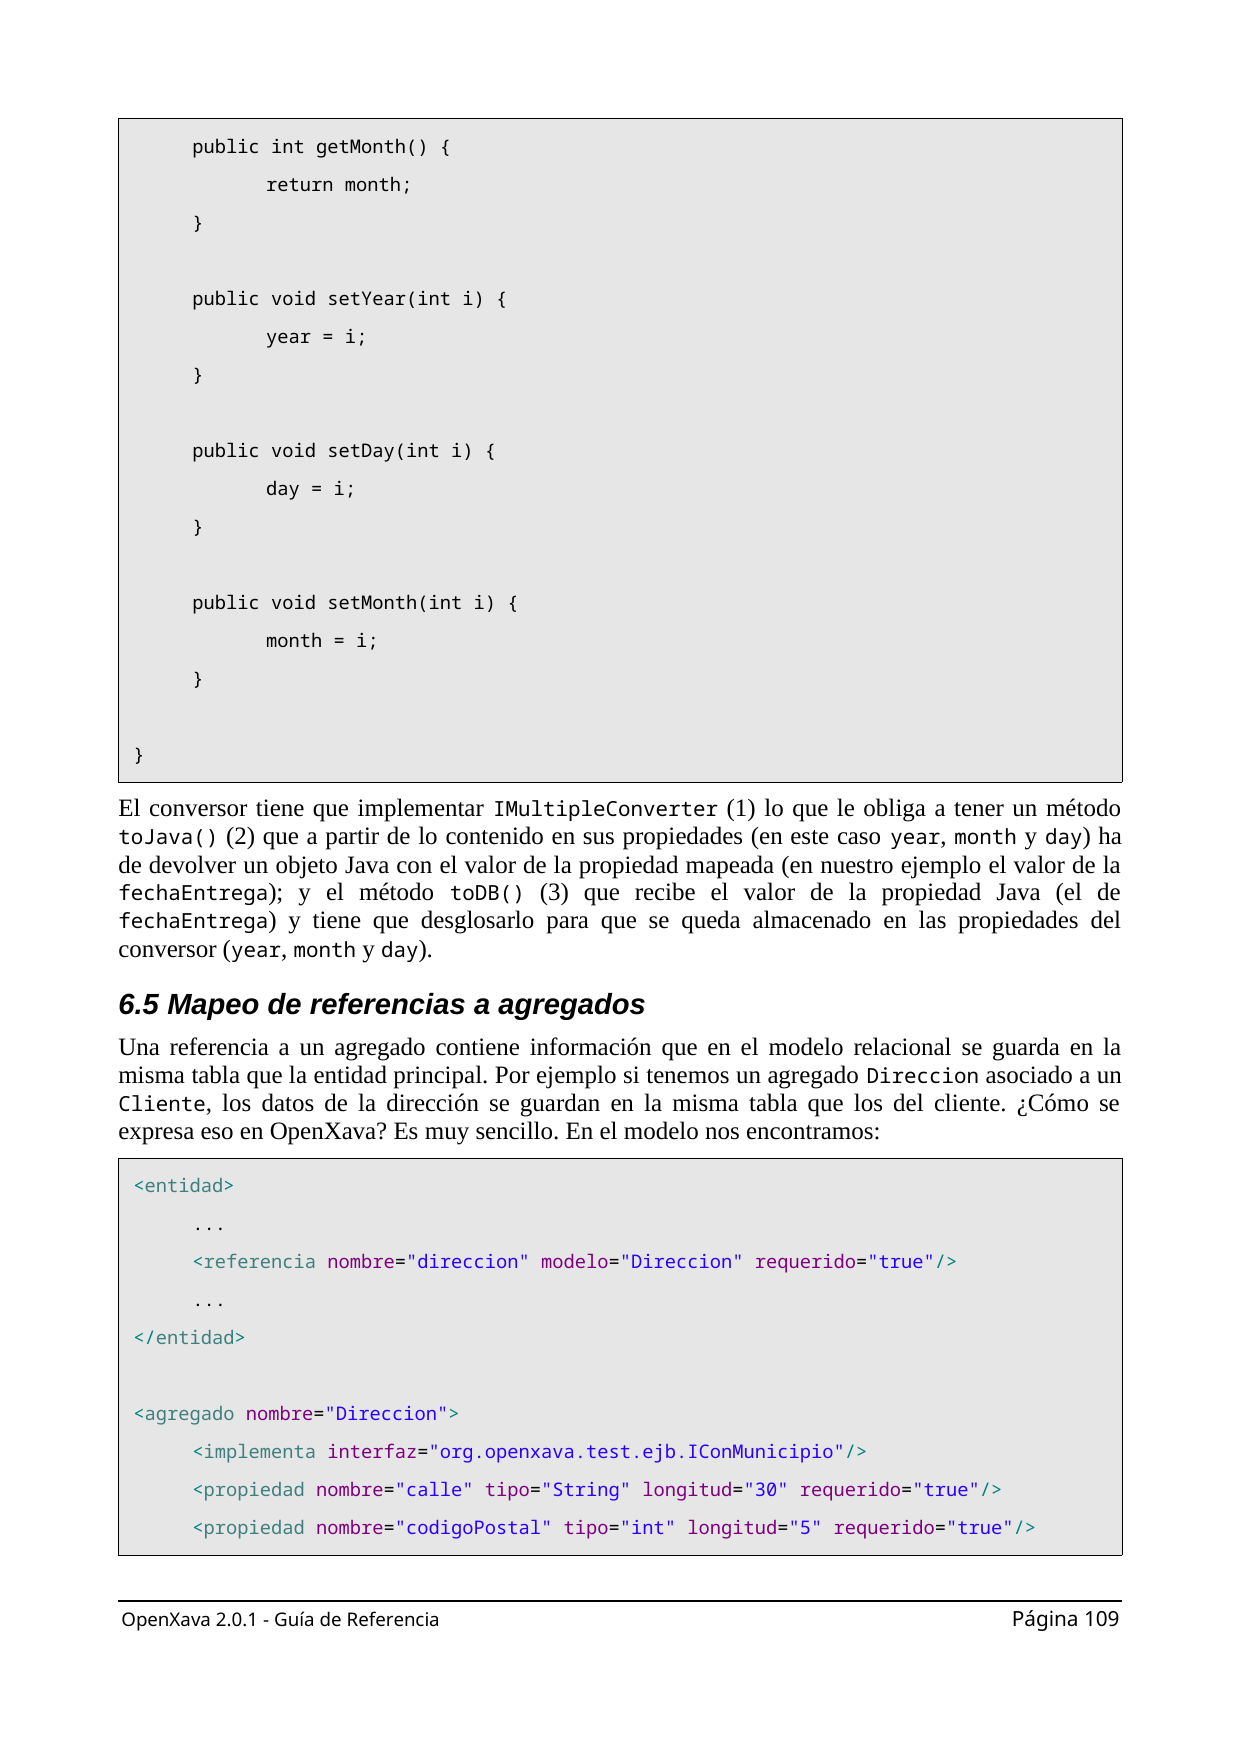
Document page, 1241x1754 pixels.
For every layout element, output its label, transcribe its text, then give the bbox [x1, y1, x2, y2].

text <referencia nombre="direccion" modelo="Direccion" requerido="true"/> [119, 1234, 1122, 1272]
text <implementa interfaz="org.openxava.test.ejb.IConMunicipio"/> [119, 1424, 1122, 1462]
text public void setYear(int i) { [119, 270, 1122, 308]
text public void setMonth(int i) { [119, 574, 1122, 612]
text Una referencia a un agregado contiene información que en el modelo relacional se guarda en la misma tabla que la entidad principal. Por ejemplo si tenemos un agregado Direccion asociado a un Cliente, los datos de la dirección se guardan en la misma tabla que los del cliente. ¿Cómo se expresa eso en OpenXava? Es muy sencillo. En el modelo nos encontramos: [118, 1033, 1122, 1145]
text <propiedad nombre="calle" tipo="String" longitud="30" requerido="true"/> [119, 1462, 1122, 1500]
text <entidad> [119, 1159, 1122, 1196]
text public int getMonth() { [119, 119, 1122, 156]
text } [119, 346, 1122, 384]
text public void setDay(int i) { [119, 422, 1122, 460]
text <agregado nombre="Direccion"> [119, 1386, 1122, 1424]
text ... [119, 1196, 1122, 1234]
text return month; [119, 156, 1122, 194]
text } [119, 194, 1122, 232]
text ... [119, 1272, 1122, 1310]
text <propiedad nombre="codigoPostal" tipo="int" longitud="5" requerido="true"/> [119, 1500, 1122, 1555]
subtitle Mapeo de referencias a agregados [118, 988, 1122, 1021]
text year = i; [119, 308, 1122, 346]
text } [119, 726, 1122, 782]
text </entidad> [119, 1310, 1122, 1348]
text } [119, 498, 1122, 536]
text El conversor tiene que implementar IMultipleConverter (1) lo que le obliga a tener un método toJava() (2) que a partir de lo contenido en sus propiedades (en este caso year, month y day) ha de devolver un objeto Java con el valor de la propiedad mapeada (en nuestro ejemplo el valor de la fechaEntrega); y el método toDB() (3) que recibe el valor de la propiedad Java (el de fechaEntrega) y tiene que desglosarlo para que se queda almacenado en las propiedades del conversor (year, month y day). [118, 794, 1122, 963]
text day = i; [119, 460, 1122, 498]
text month = i; [119, 612, 1122, 650]
text } [119, 650, 1122, 688]
